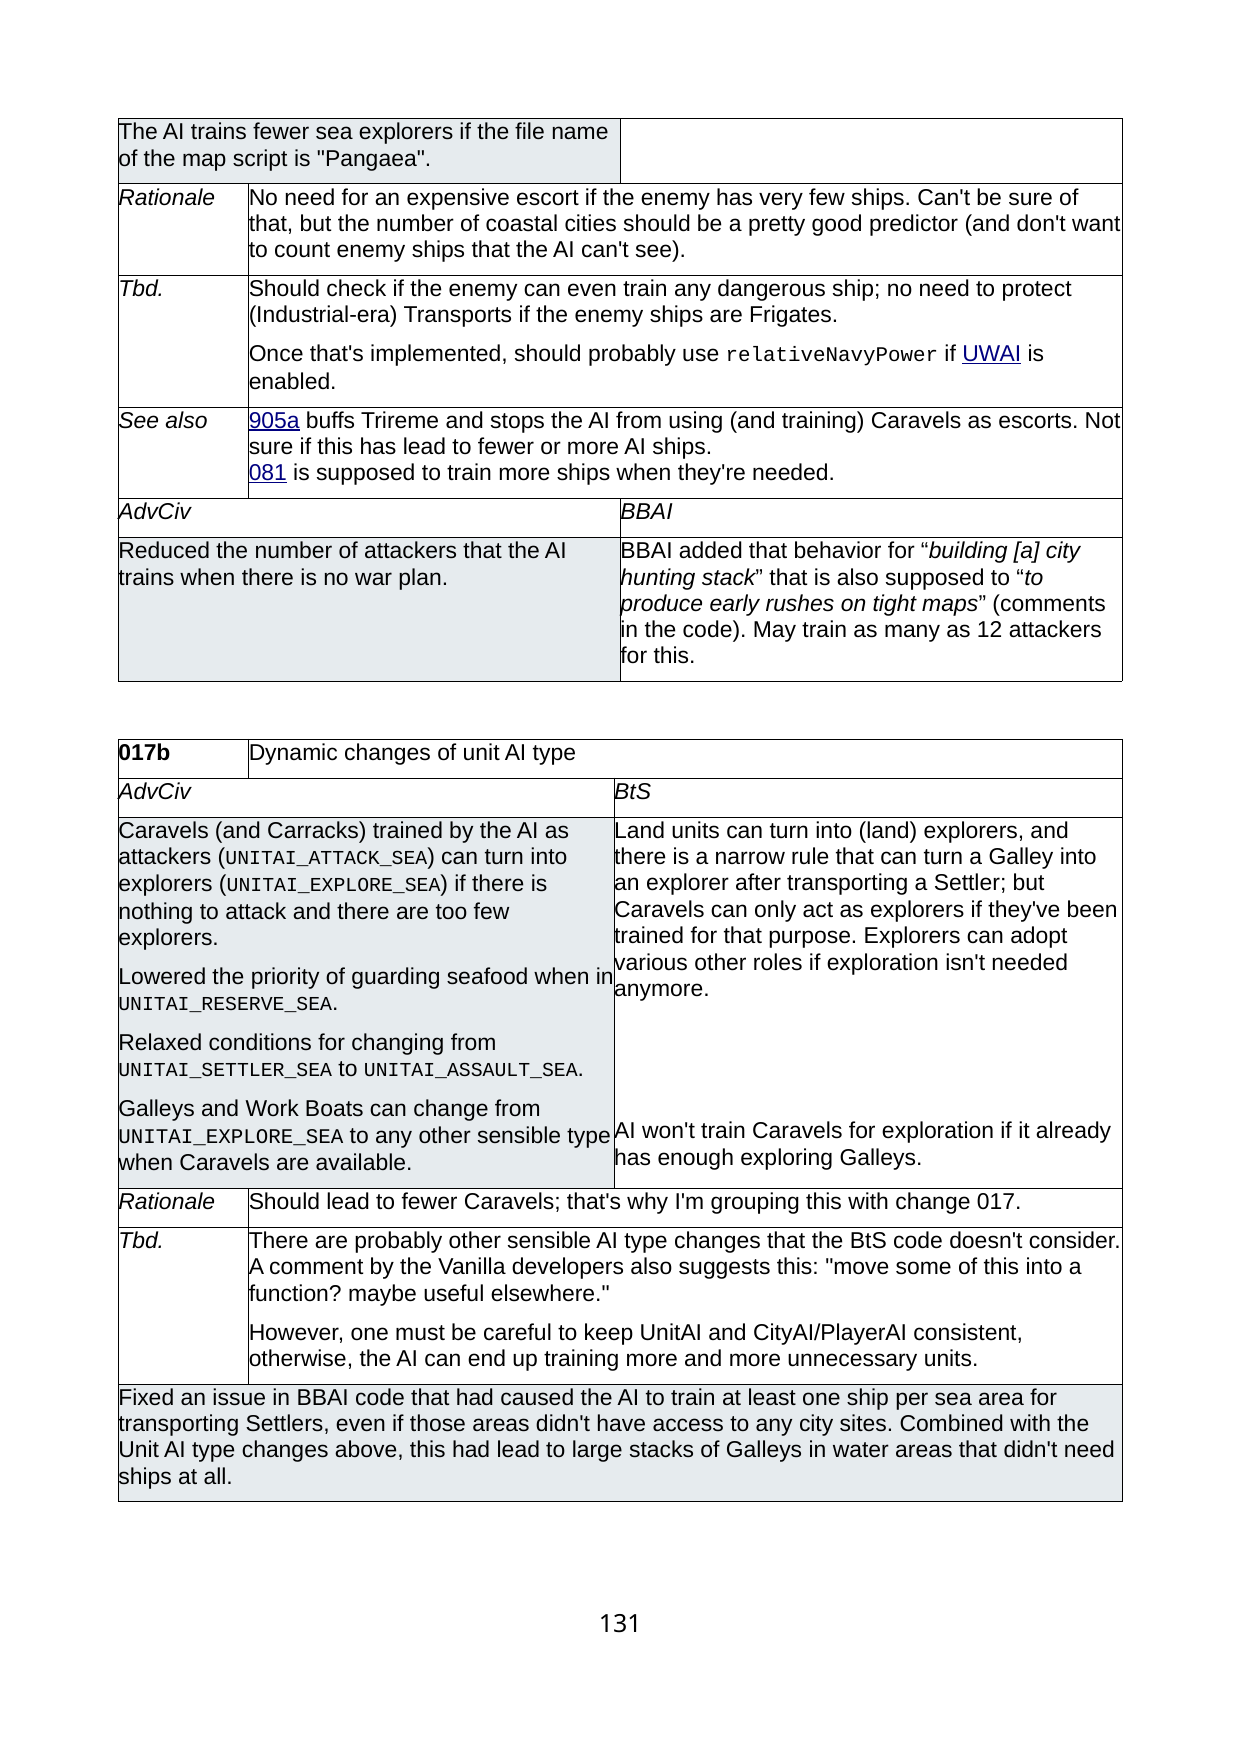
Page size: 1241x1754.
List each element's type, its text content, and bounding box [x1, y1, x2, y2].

table_header 017b [119, 740, 248, 778]
table_cell Tbd. [119, 276, 248, 407]
table_cell BBAI added that behavior for “building [a] city hunting stack” that is also supposed to “to produce early rushes on tight maps” (comments in the code). May train as many as 12 attackers for this. [621, 538, 1122, 681]
table_cell There are probably other sensible AI type changes that the BtS code doesn't consider. A comment by the Vanilla developers also suggests this: "move some of this into a function? maybe useful elsewhere." However, one must be careful to keep UnitAI and CityAI/PlayerAI consistent, otherwise, the AI can end up training more and more unnecessary units. [249, 1228, 1122, 1383]
table_cell Tbd. [119, 1228, 248, 1383]
table_cell Should check if the enemy can even train any dangerous ship; no need to protect (Industrial-era) Transports if the enemy ships are Frigates. Once that's implemented, should probably use relativeNavyPower if UWAI is enabled. [249, 276, 1122, 407]
table_header Dynamic changes of unit AI type [249, 740, 1122, 778]
table_cell See also [119, 408, 248, 498]
table_cell Fixed an issue in BBAI code that had caused the AI to train at least one ship per sea area for transporting Settlers, even if those areas didn't have access to any city sites. Combined with the Unit AI type changes above, this had lead to large stacks of Galleys in water areas that didn't need ships at all. [119, 1385, 1122, 1501]
table_cell BBAI [621, 499, 1122, 537]
table_cell BtS [615, 779, 1122, 817]
table_cell Caravels (and Carracks) trained by the AI as attackers (UNITAI_ATTACK_SEA) can turn into explorers (UNITAI_EXPLORE_SEA) if there is nothing to attack and there are too few explorers. Lowered the priority of guarding seafood when in UNITAI_RESERVE_SEA. Relaxed conditions for changing from UNITAI_SETTLER_SEA to UNITAI_ASSAULT_SEA. Galleys and Work Boats can change from UNITAI_EXPLORE_SEA to any other sensible type when Caravels are available. [119, 818, 614, 1188]
table_cell AdvCiv [119, 779, 614, 817]
table_cell AdvCiv [119, 499, 620, 537]
table_cell The AI trains fewer sea explorers if the file name of the map script is "Pangaea". [119, 119, 620, 183]
table_cell 905a buffs Trireme and stops the AI from using (and training) Caravels as escorts. Not sure if this has lead to fewer or more AI ships. 081 is supposed to train more ships when they're needed. [249, 408, 1122, 498]
table_cell Rationale [119, 184, 248, 275]
table_cell Land units can turn into (land) explorers, and there is a narrow rule that can turn a Galley into an explorer after transporting a Settler; but Caravels can only act as explorers if they've been trained for that purpose. Explorers can adopt various other roles if exploration isn't needed anymore. AI won't train Caravels for exploration if it already has enough exploring Galleys. [615, 818, 1122, 1188]
table_cell Rationale [119, 1189, 248, 1227]
table_cell Reduced the number of attackers that the AI trains when there is no war plan. [119, 538, 620, 681]
table_cell No need for an expensive escort if the enemy has very few ships. Can't be sure of that, but the number of coastal cities should be a pretty good predictor (and don't want to count enemy ships that the AI can't see). [249, 184, 1122, 275]
table_cell [621, 119, 1122, 183]
table_cell Should lead to fewer Caravels; that's why I'm grouping this with change 017. [249, 1189, 1122, 1227]
